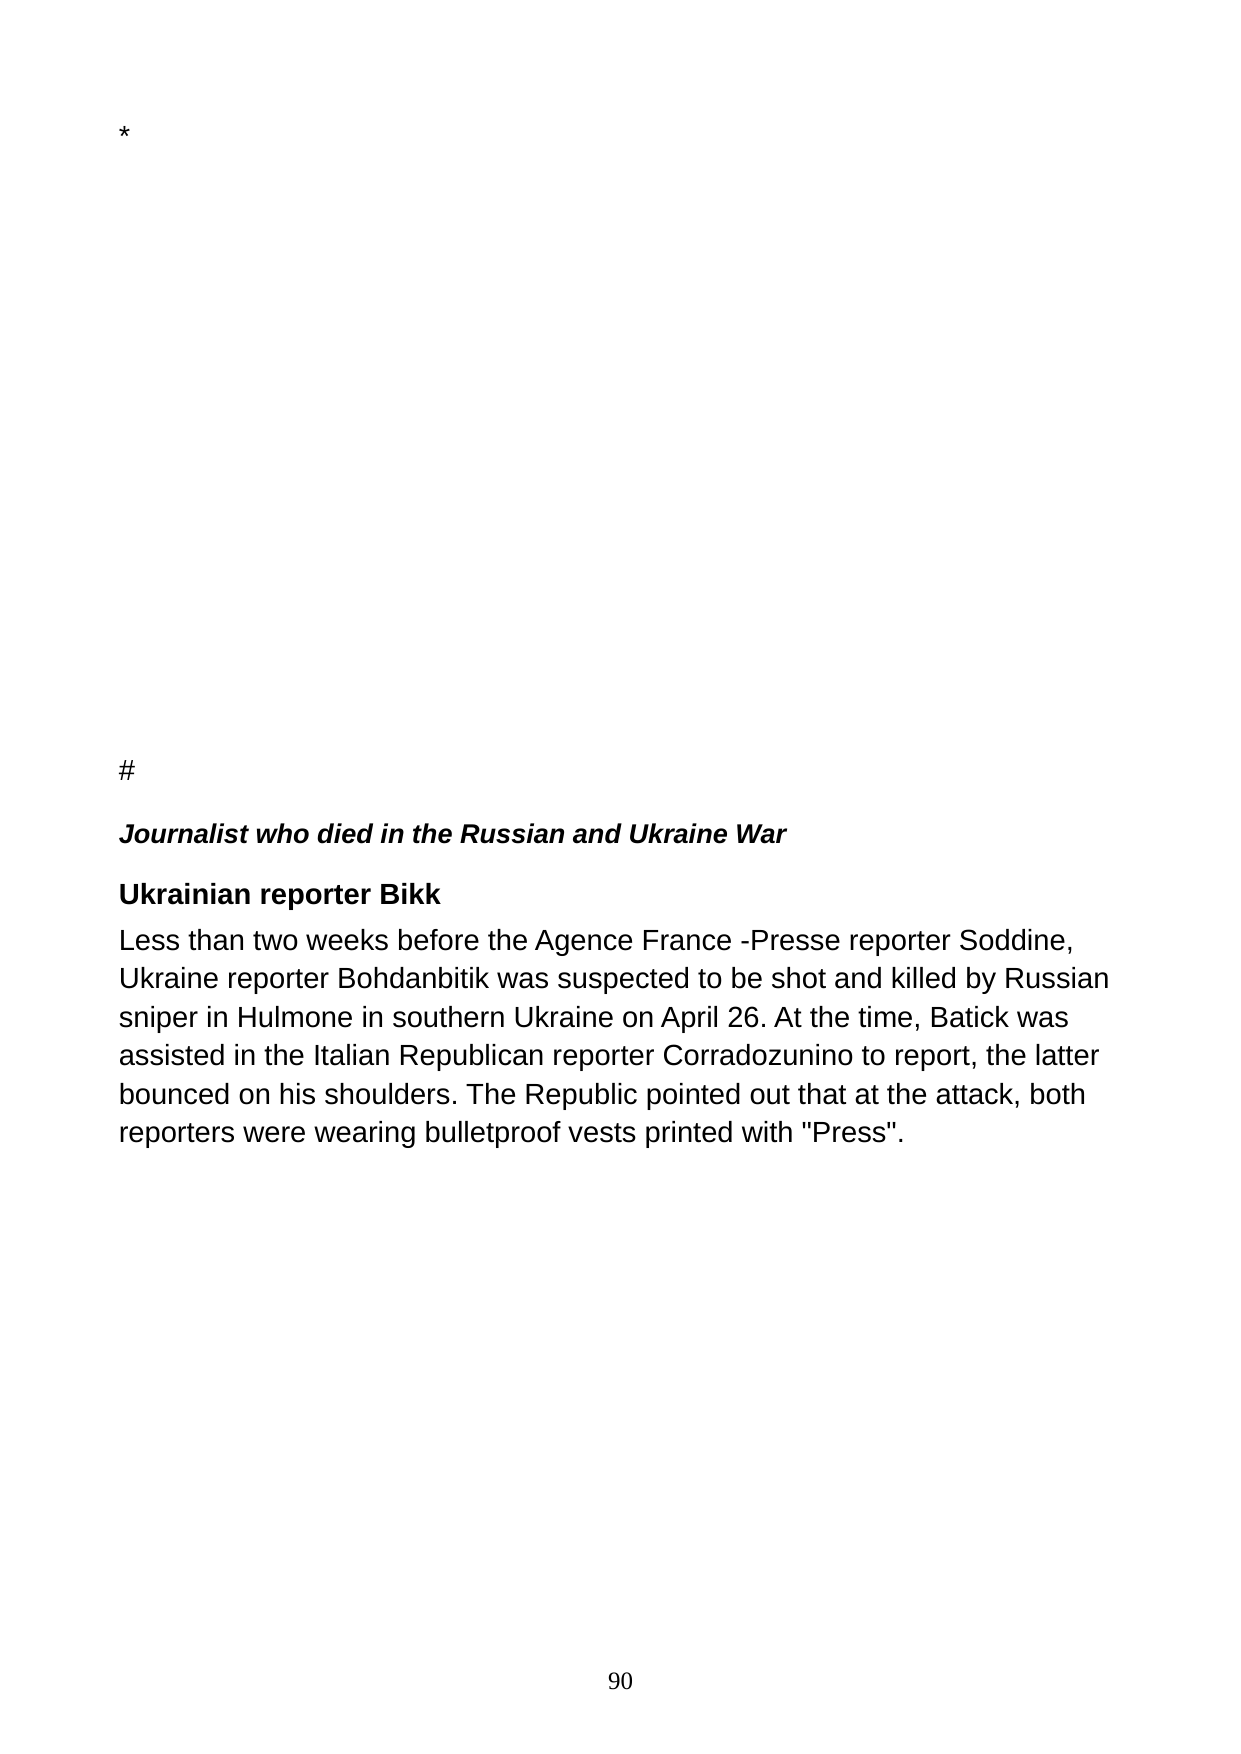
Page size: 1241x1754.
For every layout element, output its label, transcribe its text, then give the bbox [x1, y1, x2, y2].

text Less than two weeks before the Agence France -Presse reporter Soddine, Ukraine reporter Bohdanbitik was suspected to be shot and killed by Russian sniper in Hulmone in southern Ukraine on April 26. At the time, Batick was assisted in the Italian Republican reporter Corradozunino to report, the latter bounced on his shoulders. The Republic pointed out that at the attack, both reporters were wearing bulletproof vests printed with "Press". [118, 923, 1122, 1149]
text * # [118, 118, 1122, 786]
subtitle Journalist who died in the Russian and Ukraine War [118, 818, 1122, 849]
subtitle Ukrainian reporter Bikk [118, 877, 1122, 910]
